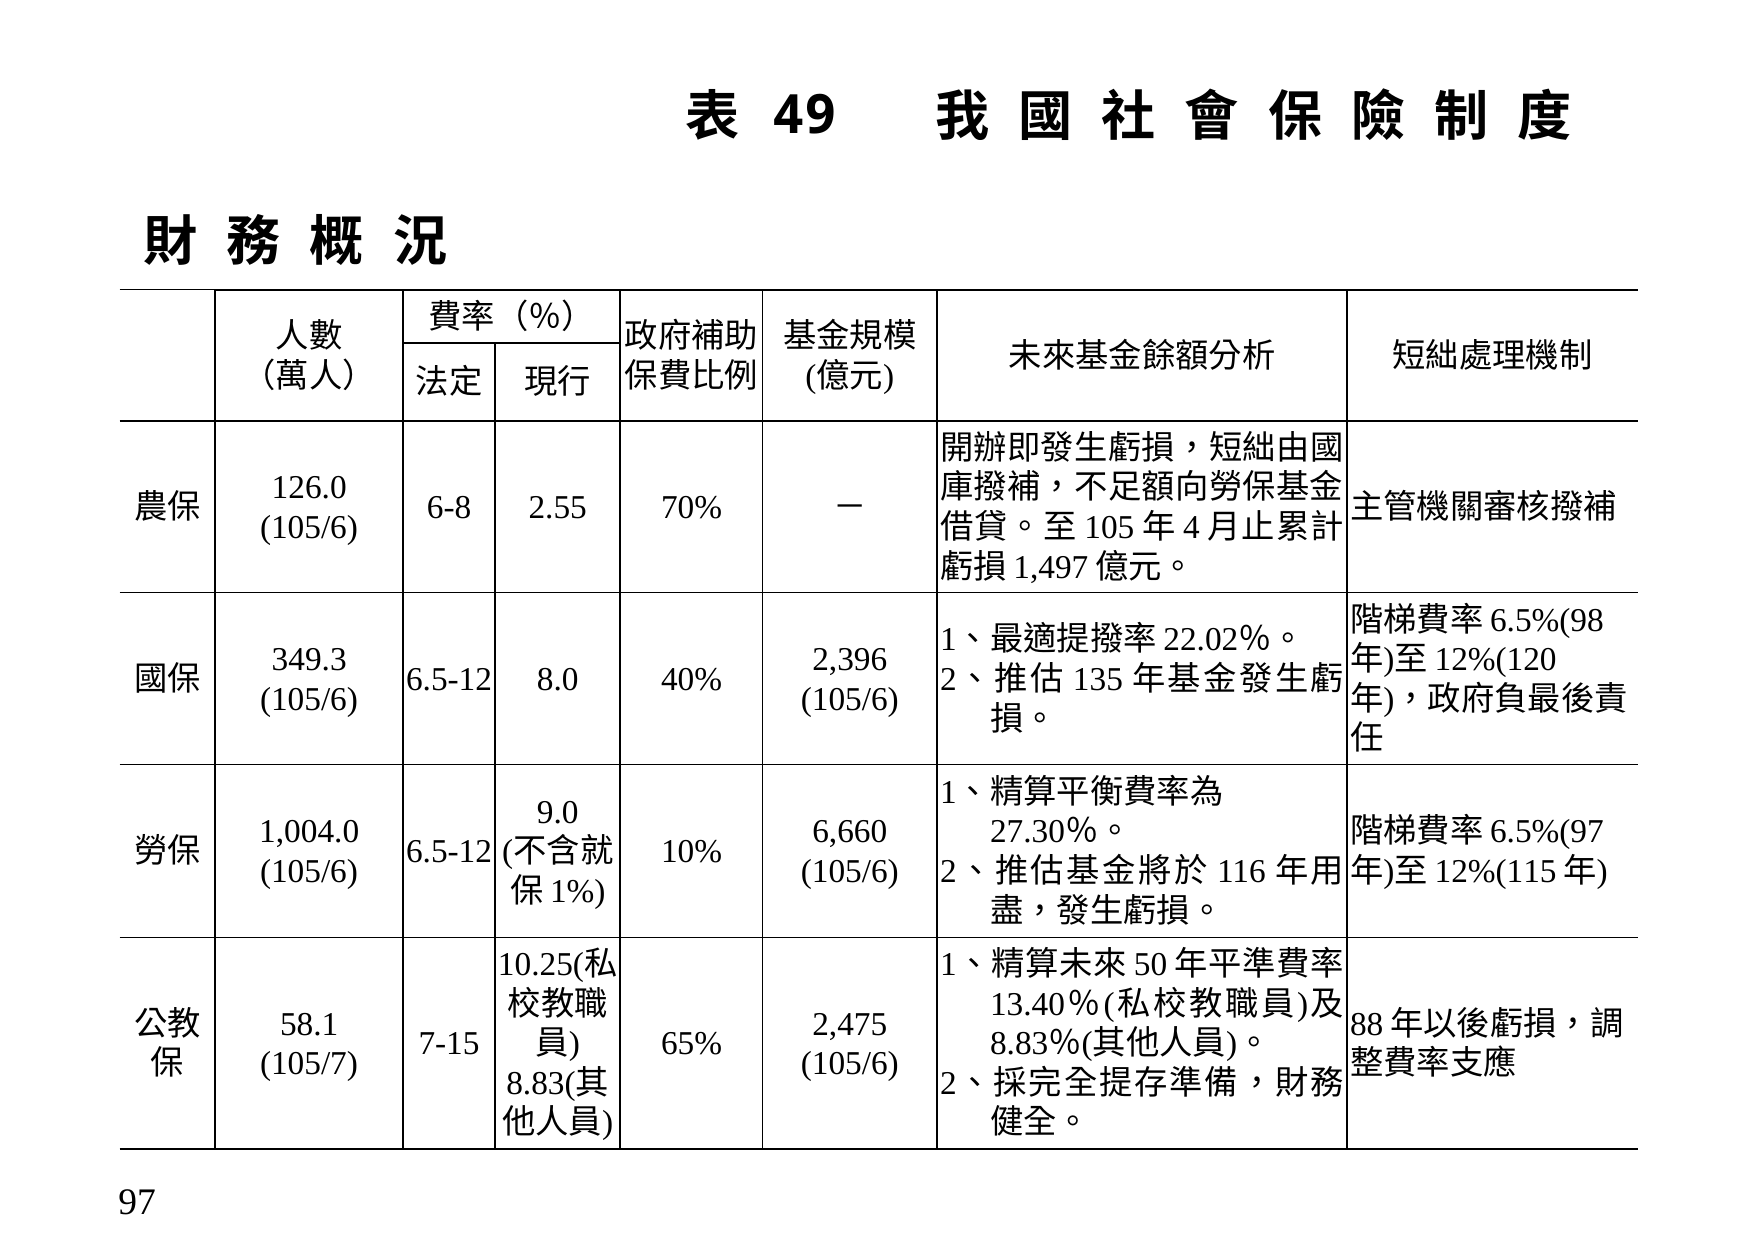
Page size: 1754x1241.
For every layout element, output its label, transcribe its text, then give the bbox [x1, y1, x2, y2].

table_cell 1、最適提撥率22.02％。 2、推估135年基金發生虧損。 [938, 593, 1346, 764]
table_cell 126.0 (105/6) [216, 422, 402, 592]
table_cell 1、精算平衡費率為27.30％。 2、推估基金將於116年用盡，發生虧損。 [938, 765, 1346, 936]
table_cell 2,475 (105/6) [763, 938, 936, 1148]
table_cell 2.55 [496, 422, 619, 592]
table_cell 國保 [120, 593, 214, 764]
table_cell 88年以後虧損，調整費率支應 [1348, 938, 1637, 1148]
table_cell 主管機關審核撥補 [1348, 422, 1637, 592]
table_cell 法定 [404, 344, 494, 420]
table_cell 現行 [496, 344, 619, 420]
table_cell 10.25(私校教職員) 8.83(其他人員) [496, 938, 619, 1148]
table_cell 開辦即發生虧損，短絀由國庫撥補，不足額向勞保基金借貸。至105年4月止累計虧損1,497億元。 [938, 422, 1346, 592]
subtitle 表49 我國社會保險制度財務概況 [128, 39, 1628, 289]
table_cell 8.0 [496, 593, 619, 764]
table_cell 58.1 (105/7) [216, 938, 402, 1148]
table_cell 7-15 [404, 938, 494, 1148]
table_cell 6.5-12 [404, 765, 494, 936]
table_cell 1,004.0 (105/6) [216, 765, 402, 936]
table_cell 1、精算未來50年平準費率13.40％(私校教職員)及8.83％(其他人員)。 2、採完全提存準備，財務健全。 [938, 938, 1346, 1148]
table_cell 6,660 (105/6) [763, 765, 936, 936]
table_header 人數 （萬人） [216, 291, 402, 420]
table_cell 農保 [120, 422, 214, 592]
table_header 短絀處理機制 [1348, 291, 1637, 420]
table_cell 9.0 (不含就保1%) [496, 765, 619, 936]
table_header [120, 290, 214, 420]
table_cell 349.3 (105/6) [216, 593, 402, 764]
table_cell 公教保 [120, 938, 214, 1148]
table_cell 勞保 [120, 765, 214, 936]
table_cell 40% [621, 593, 762, 764]
table_cell － [763, 422, 936, 592]
table_cell 階梯費率6.5%(97年)至12%(115年) [1348, 765, 1637, 936]
table_cell 10% [621, 765, 762, 936]
table_header 基金規模 (億元) [763, 291, 936, 420]
table_cell 6-8 [404, 422, 494, 592]
table_cell 2,396 (105/6) [763, 593, 936, 764]
table_header 費率（％） [404, 291, 619, 342]
table_cell 階梯費率6.5%(98年)至12%(120年)，政府負最後責任 [1348, 593, 1637, 764]
table_cell 70% [621, 422, 762, 592]
table_header 政府補助 保費比例 [621, 291, 762, 420]
table_header 未來基金餘額分析 [938, 291, 1346, 420]
table_cell 6.5-12 [404, 593, 494, 764]
table_cell 65% [621, 938, 762, 1148]
